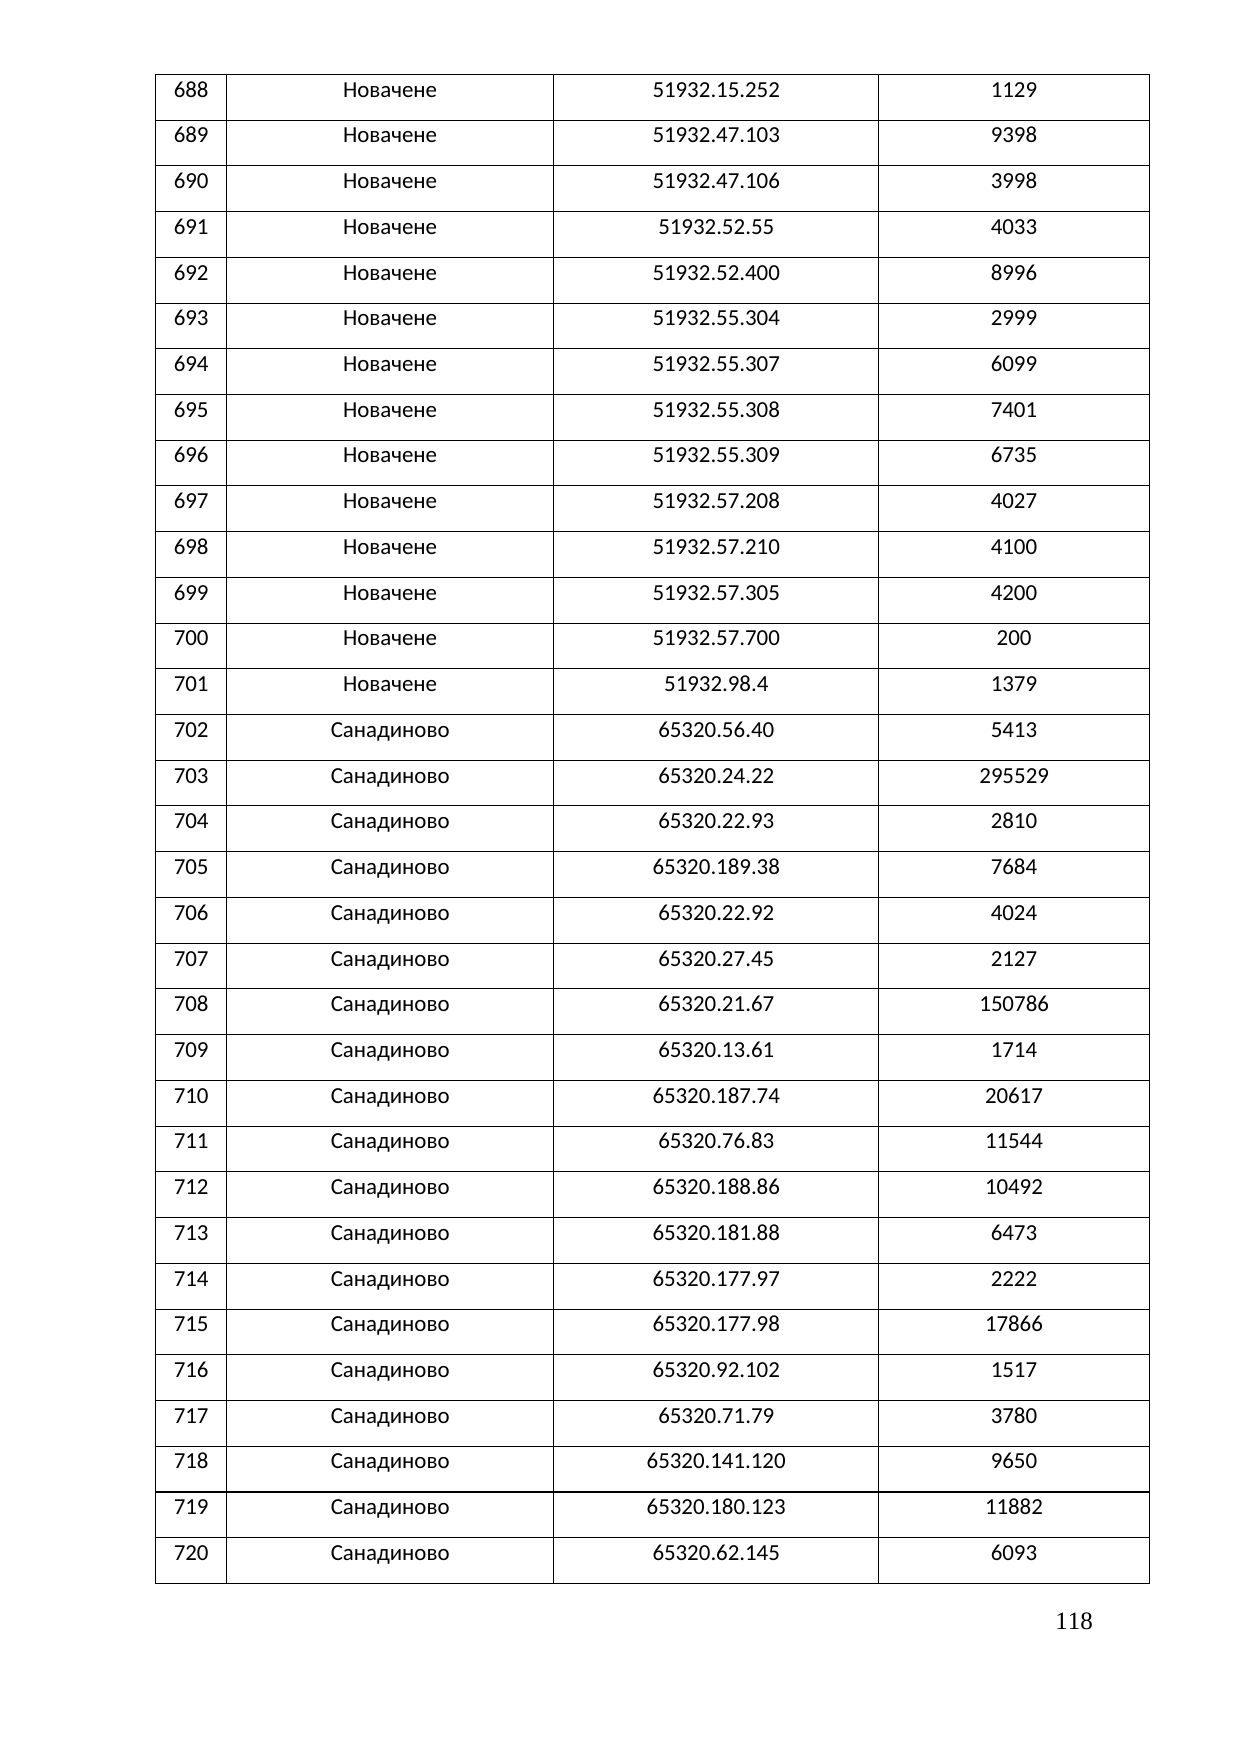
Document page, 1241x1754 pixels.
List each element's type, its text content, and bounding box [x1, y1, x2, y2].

table_cell 150786 [879, 989, 1149, 1034]
table_cell Санадиново [227, 1355, 553, 1400]
table_cell Новачене [227, 349, 553, 394]
table_cell 65320.187.74 [554, 1081, 878, 1126]
table_cell 9398 [879, 121, 1149, 165]
table_cell 51932.47.103 [554, 121, 878, 165]
table_cell 703 [156, 761, 226, 805]
table_cell 693 [156, 304, 226, 348]
table_cell 4024 [879, 898, 1149, 943]
table_cell 51932.52.55 [554, 212, 878, 257]
table_cell 692 [156, 258, 226, 302]
table_cell 6093 [879, 1538, 1149, 1583]
table_cell Новачене [227, 669, 553, 714]
table_cell 706 [156, 898, 226, 943]
table_cell 710 [156, 1081, 226, 1126]
table_cell 7401 [879, 395, 1149, 439]
table_cell 694 [156, 349, 226, 394]
table_cell 51932.57.305 [554, 578, 878, 622]
table_cell Новачене [227, 578, 553, 622]
table_cell 4200 [879, 578, 1149, 622]
table_cell Санадиново [227, 1218, 553, 1263]
table_cell Санадиново [227, 1310, 553, 1354]
table_cell 707 [156, 944, 226, 988]
table_cell 65320.24.22 [554, 761, 878, 805]
table_cell 701 [156, 669, 226, 714]
table_cell Новачене [227, 304, 553, 348]
table_cell 65320.177.97 [554, 1264, 878, 1308]
table_cell 65320.22.92 [554, 898, 878, 943]
table_cell Санадиново [227, 1127, 553, 1171]
table_cell 51932.55.304 [554, 304, 878, 348]
table_cell 7684 [879, 852, 1149, 897]
table_cell 6735 [879, 441, 1149, 485]
table_cell 691 [156, 212, 226, 257]
table_cell 65320.56.40 [554, 715, 878, 760]
table_cell 65320.181.88 [554, 1218, 878, 1263]
table_cell 8996 [879, 258, 1149, 302]
table_cell Новачене [227, 624, 553, 668]
table_cell Новачене [227, 441, 553, 485]
table_cell 705 [156, 852, 226, 897]
table_cell 714 [156, 1264, 226, 1308]
table_cell 10492 [879, 1172, 1149, 1217]
table_cell 2127 [879, 944, 1149, 988]
table_cell Санадиново [227, 898, 553, 943]
table_cell 65320.177.98 [554, 1310, 878, 1354]
table_cell 51932.55.308 [554, 395, 878, 439]
table_cell 51932.57.208 [554, 486, 878, 531]
table_cell Санадиново [227, 1401, 553, 1446]
table_cell 2222 [879, 1264, 1149, 1308]
table_cell Санадиново [227, 1081, 553, 1126]
table_cell 696 [156, 441, 226, 485]
table_cell 65320.13.61 [554, 1035, 878, 1080]
table_cell 51932.15.252 [554, 75, 878, 119]
table_cell Санадиново [227, 761, 553, 805]
table_cell 4027 [879, 486, 1149, 531]
table_cell 720 [156, 1538, 226, 1583]
table_cell Новачене [227, 258, 553, 302]
table_cell 716 [156, 1355, 226, 1400]
table_cell 1129 [879, 75, 1149, 119]
table_cell 65320.189.38 [554, 852, 878, 897]
table_cell 690 [156, 166, 226, 211]
table_cell 65320.62.145 [554, 1538, 878, 1583]
table_cell 51932.52.400 [554, 258, 878, 302]
table_cell Санадиново [227, 1172, 553, 1217]
table_cell 704 [156, 806, 226, 851]
table_cell 20617 [879, 1081, 1149, 1126]
table_cell Новачене [227, 121, 553, 165]
table_cell 3998 [879, 166, 1149, 211]
table_cell Санадиново [227, 1538, 553, 1583]
table_cell 713 [156, 1218, 226, 1263]
table_cell 2999 [879, 304, 1149, 348]
table_cell 51932.55.307 [554, 349, 878, 394]
table_cell 6099 [879, 349, 1149, 394]
table_cell 17866 [879, 1310, 1149, 1354]
table_cell 700 [156, 624, 226, 668]
table_cell 11544 [879, 1127, 1149, 1171]
table_cell Санадиново [227, 806, 553, 851]
table_cell 200 [879, 624, 1149, 668]
table_cell 65320.76.83 [554, 1127, 878, 1171]
table_cell Санадиново [227, 852, 553, 897]
table_cell Санадиново [227, 1447, 553, 1491]
table_cell Санадиново [227, 1035, 553, 1080]
table_cell 65320.71.79 [554, 1401, 878, 1446]
table_cell 9650 [879, 1447, 1149, 1491]
table_cell Новачене [227, 166, 553, 211]
table_cell 51932.57.210 [554, 532, 878, 577]
table_cell 6473 [879, 1218, 1149, 1263]
table_cell Санадиново [227, 944, 553, 988]
table_cell 715 [156, 1310, 226, 1354]
table_cell 1517 [879, 1355, 1149, 1400]
table_cell Санадиново [227, 1493, 553, 1537]
table_cell 51932.57.700 [554, 624, 878, 668]
table_cell Санадиново [227, 1264, 553, 1308]
table_cell 697 [156, 486, 226, 531]
table_cell 65320.21.67 [554, 989, 878, 1034]
table_cell 711 [156, 1127, 226, 1171]
table_cell 4100 [879, 532, 1149, 577]
table_cell 718 [156, 1447, 226, 1491]
table_cell Новачене [227, 75, 553, 119]
table_cell Новачене [227, 532, 553, 577]
table_cell 65320.188.86 [554, 1172, 878, 1217]
table_cell 719 [156, 1493, 226, 1537]
table_cell 1379 [879, 669, 1149, 714]
table_cell 702 [156, 715, 226, 760]
table_cell 51932.47.106 [554, 166, 878, 211]
table_cell 65320.180.123 [554, 1493, 878, 1537]
table_cell 65320.22.93 [554, 806, 878, 851]
table_cell Санадиново [227, 989, 553, 1034]
table_cell 11882 [879, 1493, 1149, 1537]
table_cell 688 [156, 75, 226, 119]
table_cell 295529 [879, 761, 1149, 805]
table_cell 51932.55.309 [554, 441, 878, 485]
table_cell Новачене [227, 486, 553, 531]
table_cell 65320.141.120 [554, 1447, 878, 1491]
table_cell 1714 [879, 1035, 1149, 1080]
table_cell 4033 [879, 212, 1149, 257]
table_cell 3780 [879, 1401, 1149, 1446]
table_cell 65320.92.102 [554, 1355, 878, 1400]
table_cell 51932.98.4 [554, 669, 878, 714]
table_cell 709 [156, 1035, 226, 1080]
table_cell 5413 [879, 715, 1149, 760]
table_cell 695 [156, 395, 226, 439]
table_cell 689 [156, 121, 226, 165]
table_cell 712 [156, 1172, 226, 1217]
table_cell 708 [156, 989, 226, 1034]
table_cell 717 [156, 1401, 226, 1446]
table_cell 2810 [879, 806, 1149, 851]
table_cell 698 [156, 532, 226, 577]
table_cell Санадиново [227, 715, 553, 760]
table_cell Новачене [227, 395, 553, 439]
table_cell Новачене [227, 212, 553, 257]
table_cell 65320.27.45 [554, 944, 878, 988]
table_cell 699 [156, 578, 226, 622]
